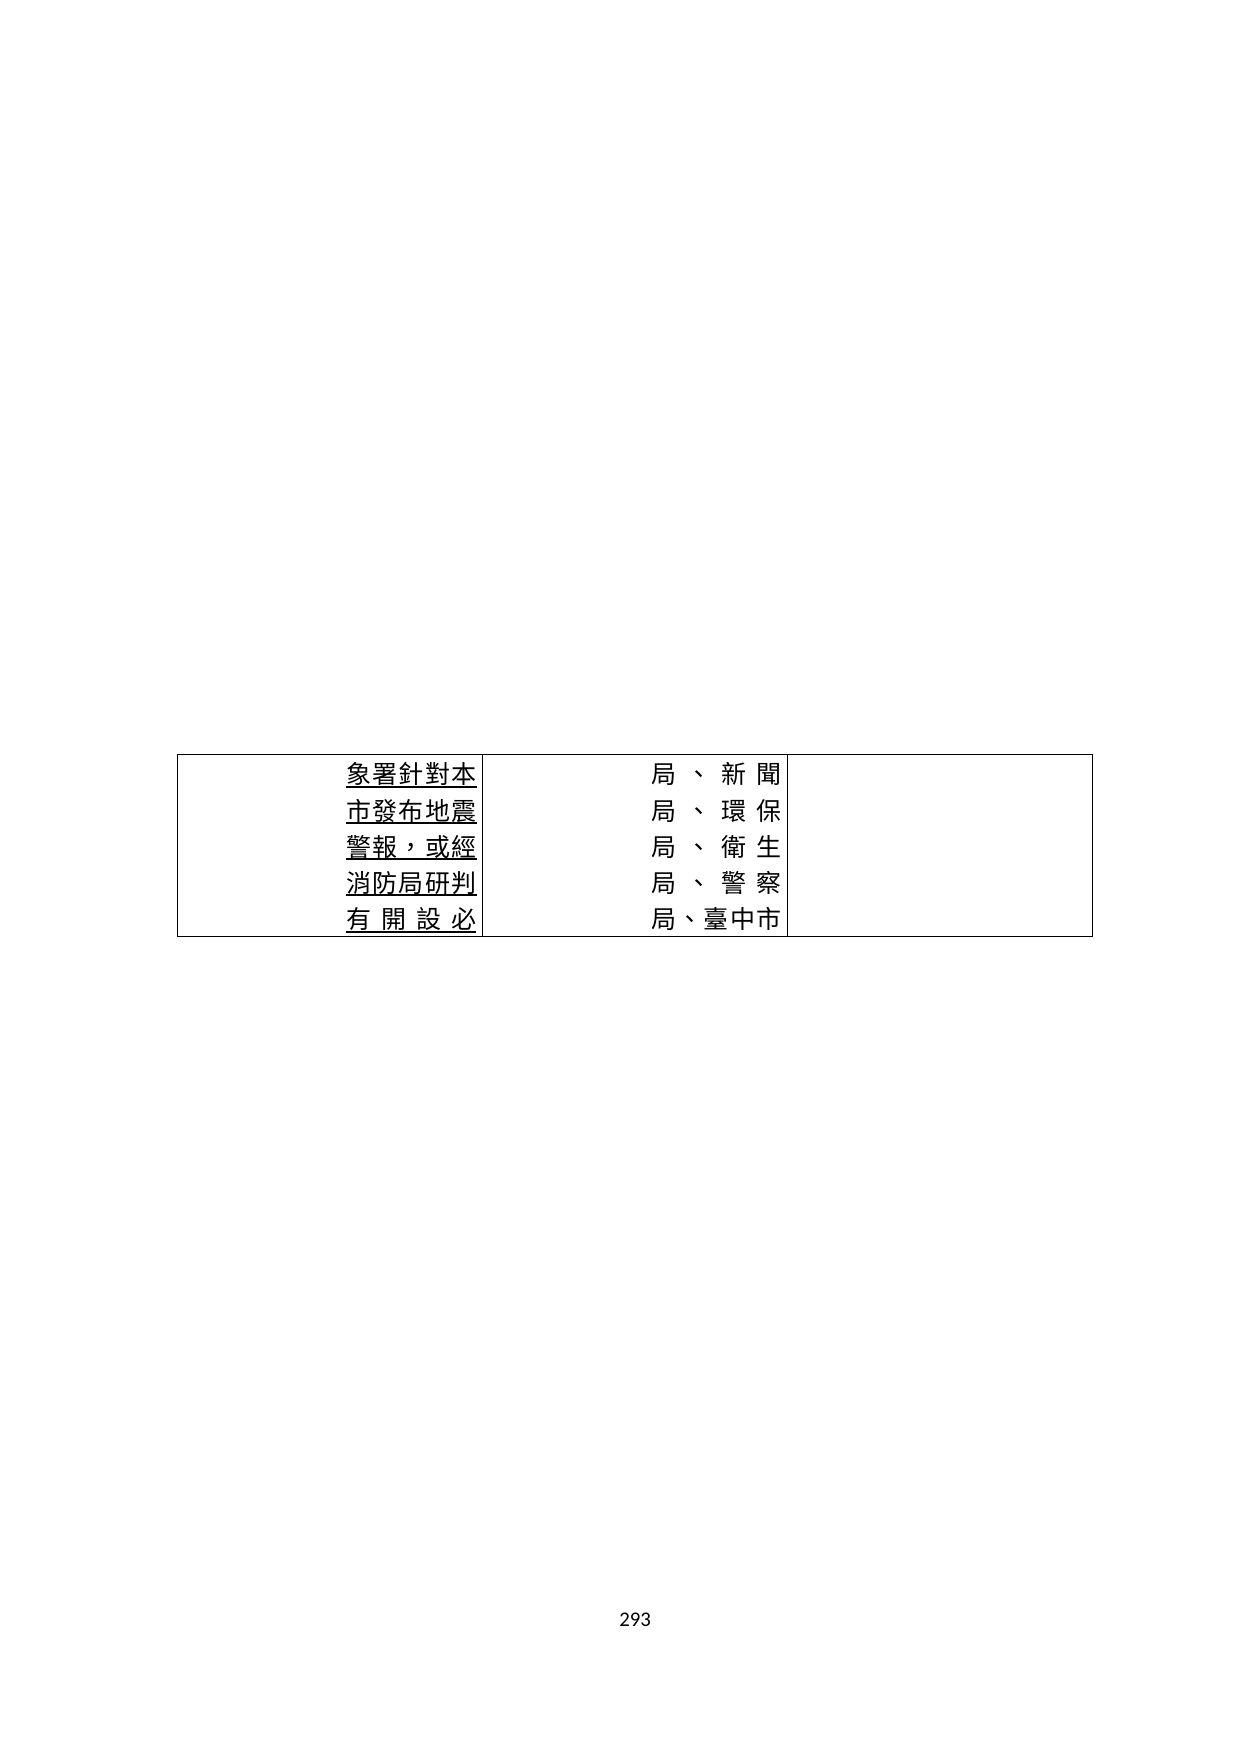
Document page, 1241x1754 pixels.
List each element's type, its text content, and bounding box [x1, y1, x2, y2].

table_cell [788, 755, 1092, 936]
table_cell 象署針對本市發布地震警報，或經消防局研判有開設必 [178, 755, 482, 936]
table_cell 局、新聞局、環保局、衛生局、警察局、臺中市 [483, 755, 787, 936]
